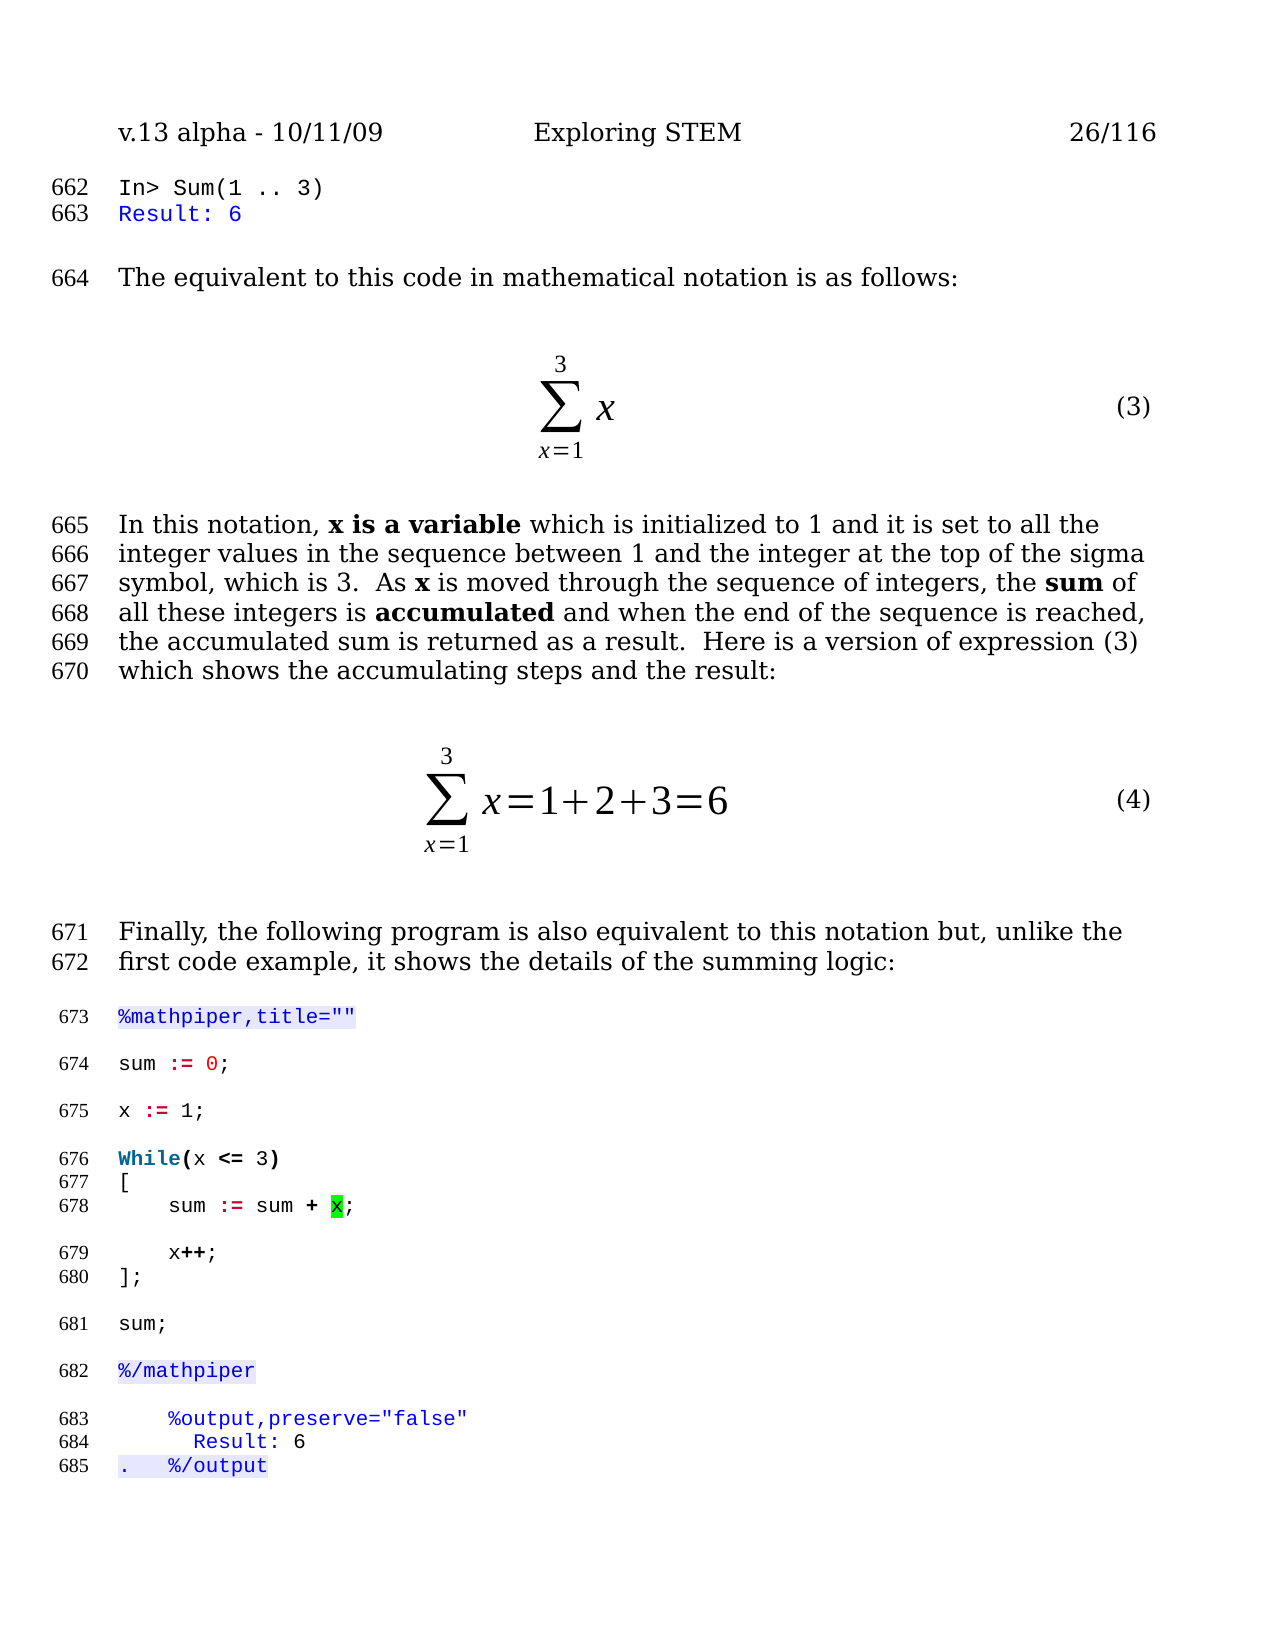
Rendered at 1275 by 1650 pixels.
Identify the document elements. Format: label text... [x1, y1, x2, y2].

table_header [118, 343, 1041, 471]
text %output,preserve="false" [118, 1408, 1157, 1431]
text The equivalent to this code in mathematical notation is as follows: [118, 263, 1157, 293]
text ]; [118, 1266, 1157, 1289]
text [ [118, 1171, 1157, 1195]
text Result: 6 [118, 1431, 1157, 1455]
text x := 1; [118, 1100, 1157, 1124]
text sum := 0; [118, 1053, 1157, 1077]
text While(x <= 3) [118, 1147, 1157, 1171]
text . %/output [118, 1455, 1157, 1478]
text %mathpiper,title="" [118, 1006, 1157, 1029]
text sum; [118, 1313, 1157, 1337]
text Finally, the following program is also equivalent to this notation but, unlike the first code example, it shows the details of the summing logic: [118, 918, 1157, 976]
text In this notation, x is a variable which is initialized to 1 and it is set to all the integer values in the sequence between 1 and the integer at the top of the sigma symbol, which is 3. As x is moved through the sequence of integers, the sum of all these integers is accumulated and when the end of the sequence is reached, the accumulated sum is returned as a result. Here is a version of expression (3) which shows the accumulating steps and the result: [118, 509, 1157, 685]
text Result: 6 [118, 203, 1157, 229]
text %/mathpiper [118, 1360, 1157, 1384]
text x++; [118, 1242, 1157, 1266]
text In> Sum(1 .. 3) [118, 177, 1157, 203]
table_header [118, 735, 1041, 864]
table_header (3) [1041, 343, 1157, 471]
table_header (4) [1041, 735, 1157, 864]
text sum := sum + x; [118, 1195, 1157, 1218]
